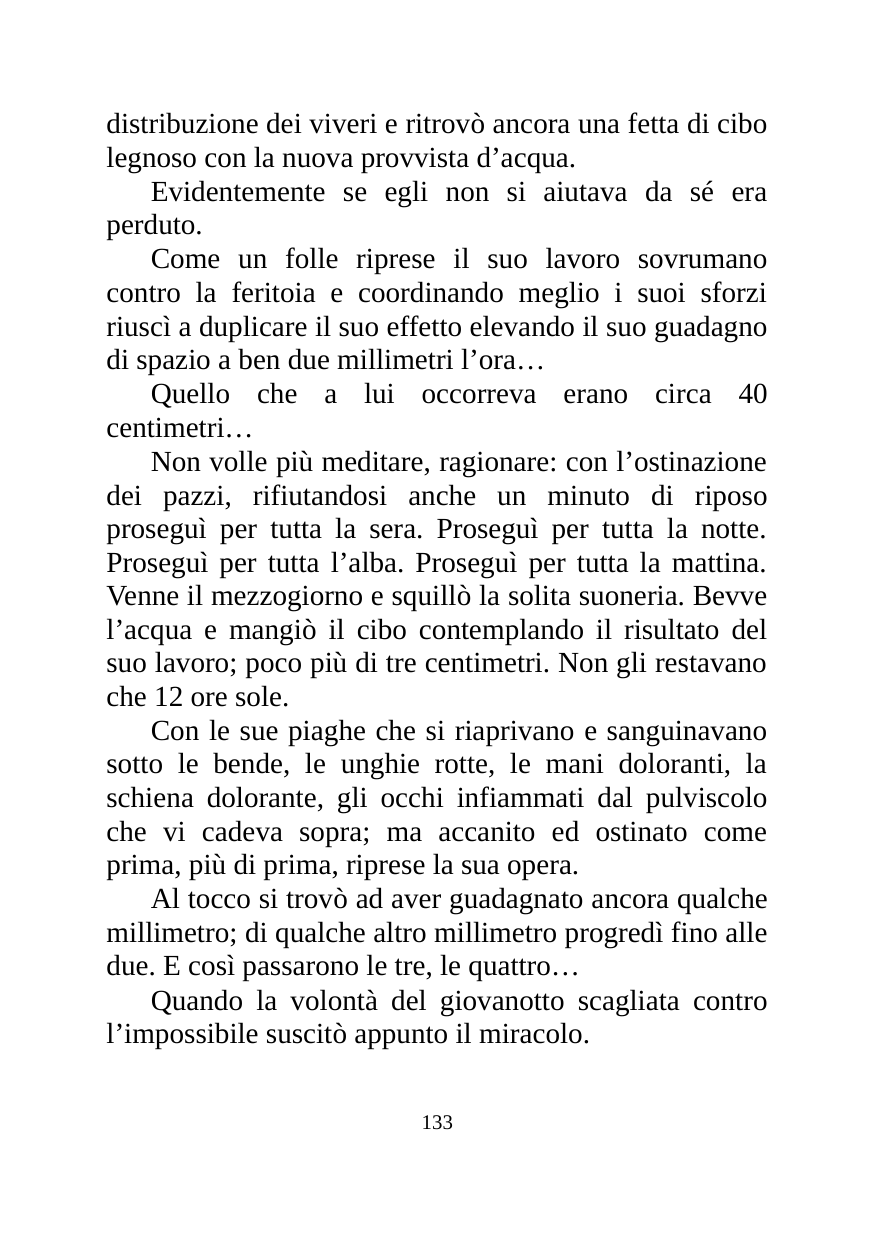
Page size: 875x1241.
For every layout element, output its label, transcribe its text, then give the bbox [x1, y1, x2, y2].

text Come un folle riprese il suo lavoro sovrumano contro la feritoia e coordinando meglio i suoi sforzi riuscì a duplicare il suo effetto elevando il suo guadagno di spazio a ben due millimetri l’ora… [106, 242, 768, 376]
text Non volle più meditare, ragionare: con l’ostinazione dei pazzi, rifiutandosi anche un minuto di riposo proseguì per tutta la sera. Proseguì per tutta la notte. Proseguì per tutta l’alba. Proseguì per tutta la mattina. Venne il mezzogiorno e squillò la solita suoneria. Bevve l’acqua e mangiò il cibo contemplando il risultato del suo lavoro; poco più di tre centimetri. Non gli restavano che 12 ore sole. [106, 444, 768, 712]
text Al tocco si trovò ad aver guadagnato ancora qualche millimetro; di qualche altro millimetro progredì fino alle due. E così passarono le tre, le quattro… [106, 881, 768, 982]
text Con le sue piaghe che si riaprivano e sanguinavano sotto le bende, le unghie rotte, le mani doloranti, la schiena dolorante, gli occhi infiammati dal pulviscolo che vi cadeva sopra; ma accanito ed ostinato come prima, più di prima, riprese la sua opera. [106, 713, 768, 881]
text Quando la volontà del giovanotto scagliata contro l’impossibile suscitò appunto il miracolo. [106, 983, 768, 1050]
text Evidentemente se egli non si aiutava da sé era perduto. [106, 174, 768, 241]
text distribuzione dei viveri e ritrovò ancora una fetta di cibo legnoso con la nuova provvista d’acqua. [106, 106, 768, 173]
text Quello che a lui occorreva erano circa 40 centimetri… [106, 376, 768, 443]
